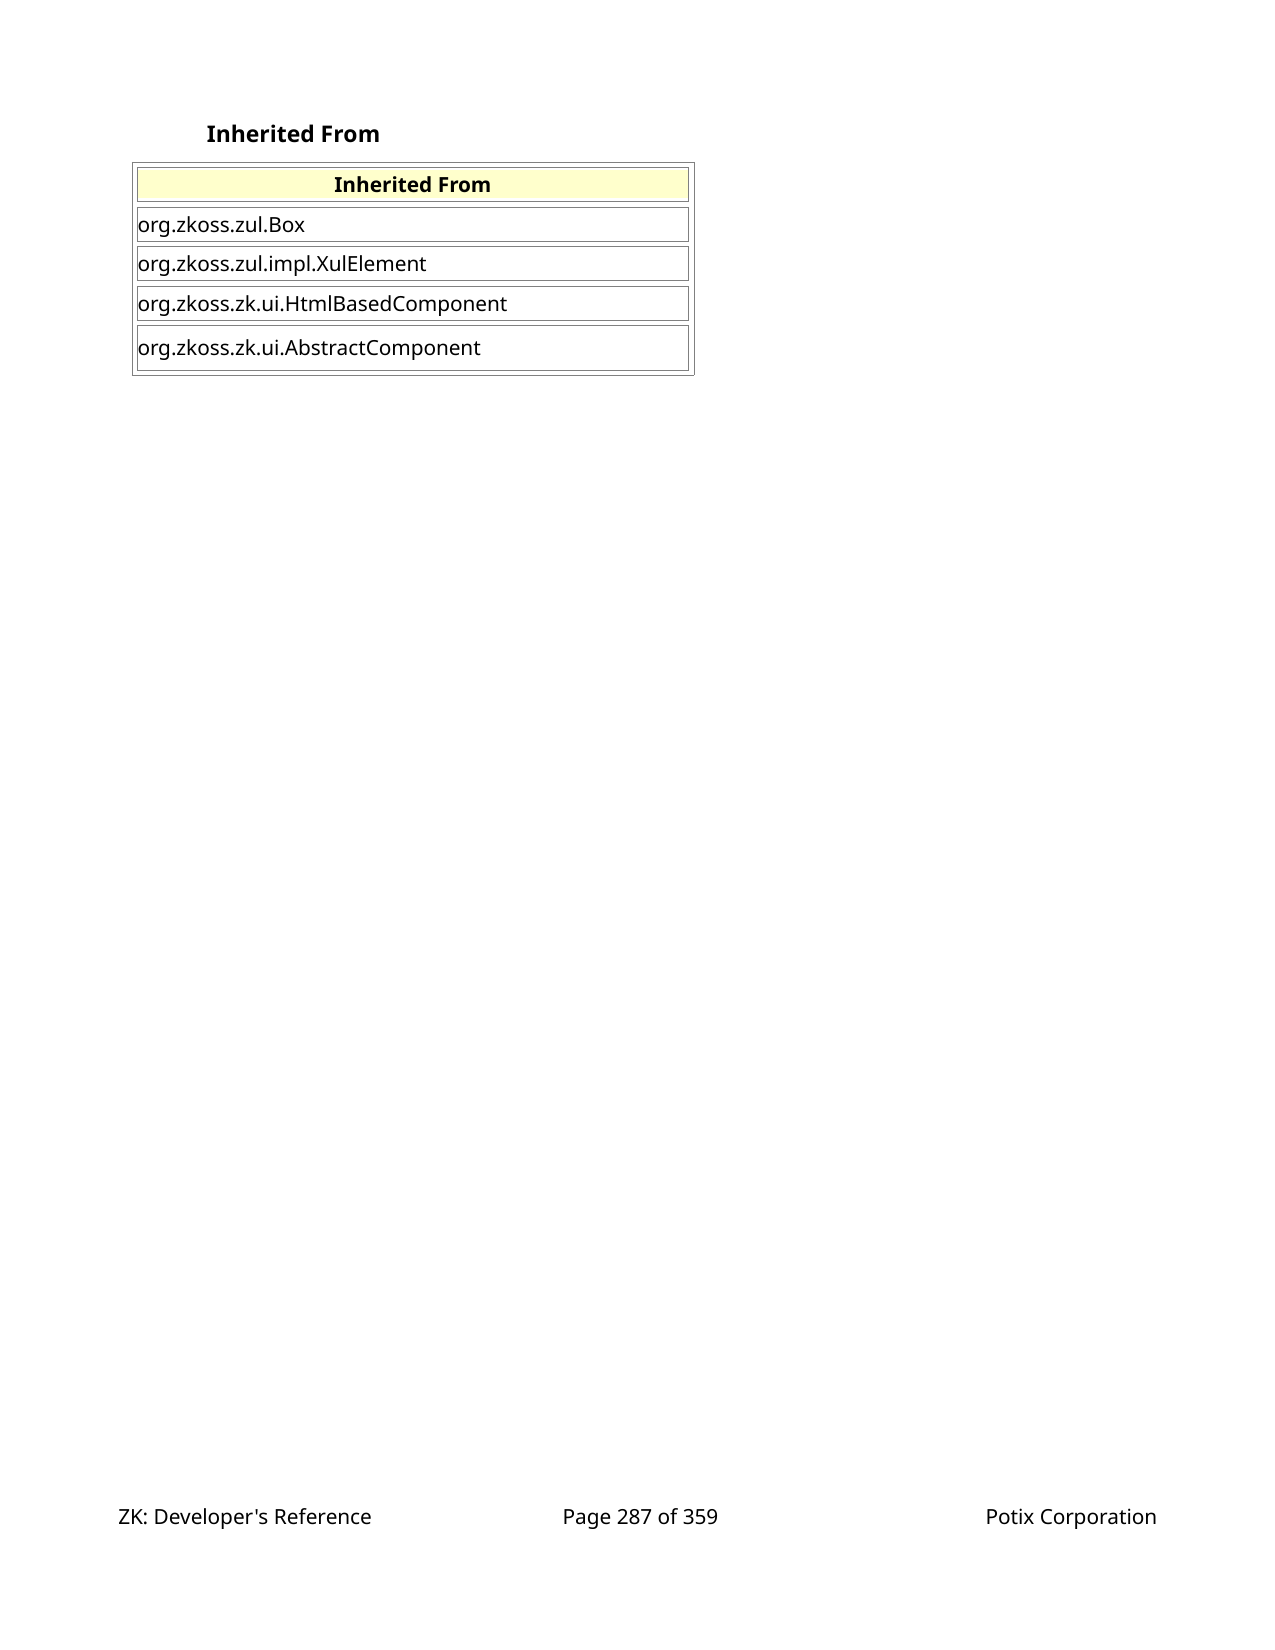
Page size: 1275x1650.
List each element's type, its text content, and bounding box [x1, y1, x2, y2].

table_cell org.zkoss.zul.impl.XulElement [134, 241, 691, 280]
subtitle Inherited From [207, 118, 1157, 149]
table_cell org.zkoss.zul.Box [134, 201, 691, 241]
table_cell org.zkoss.zk.ui.HtmlBasedComponent [134, 280, 691, 320]
table_cell org.zkoss.zk.ui.AbstractComponent [134, 320, 691, 369]
table_header Inherited From [134, 163, 691, 201]
